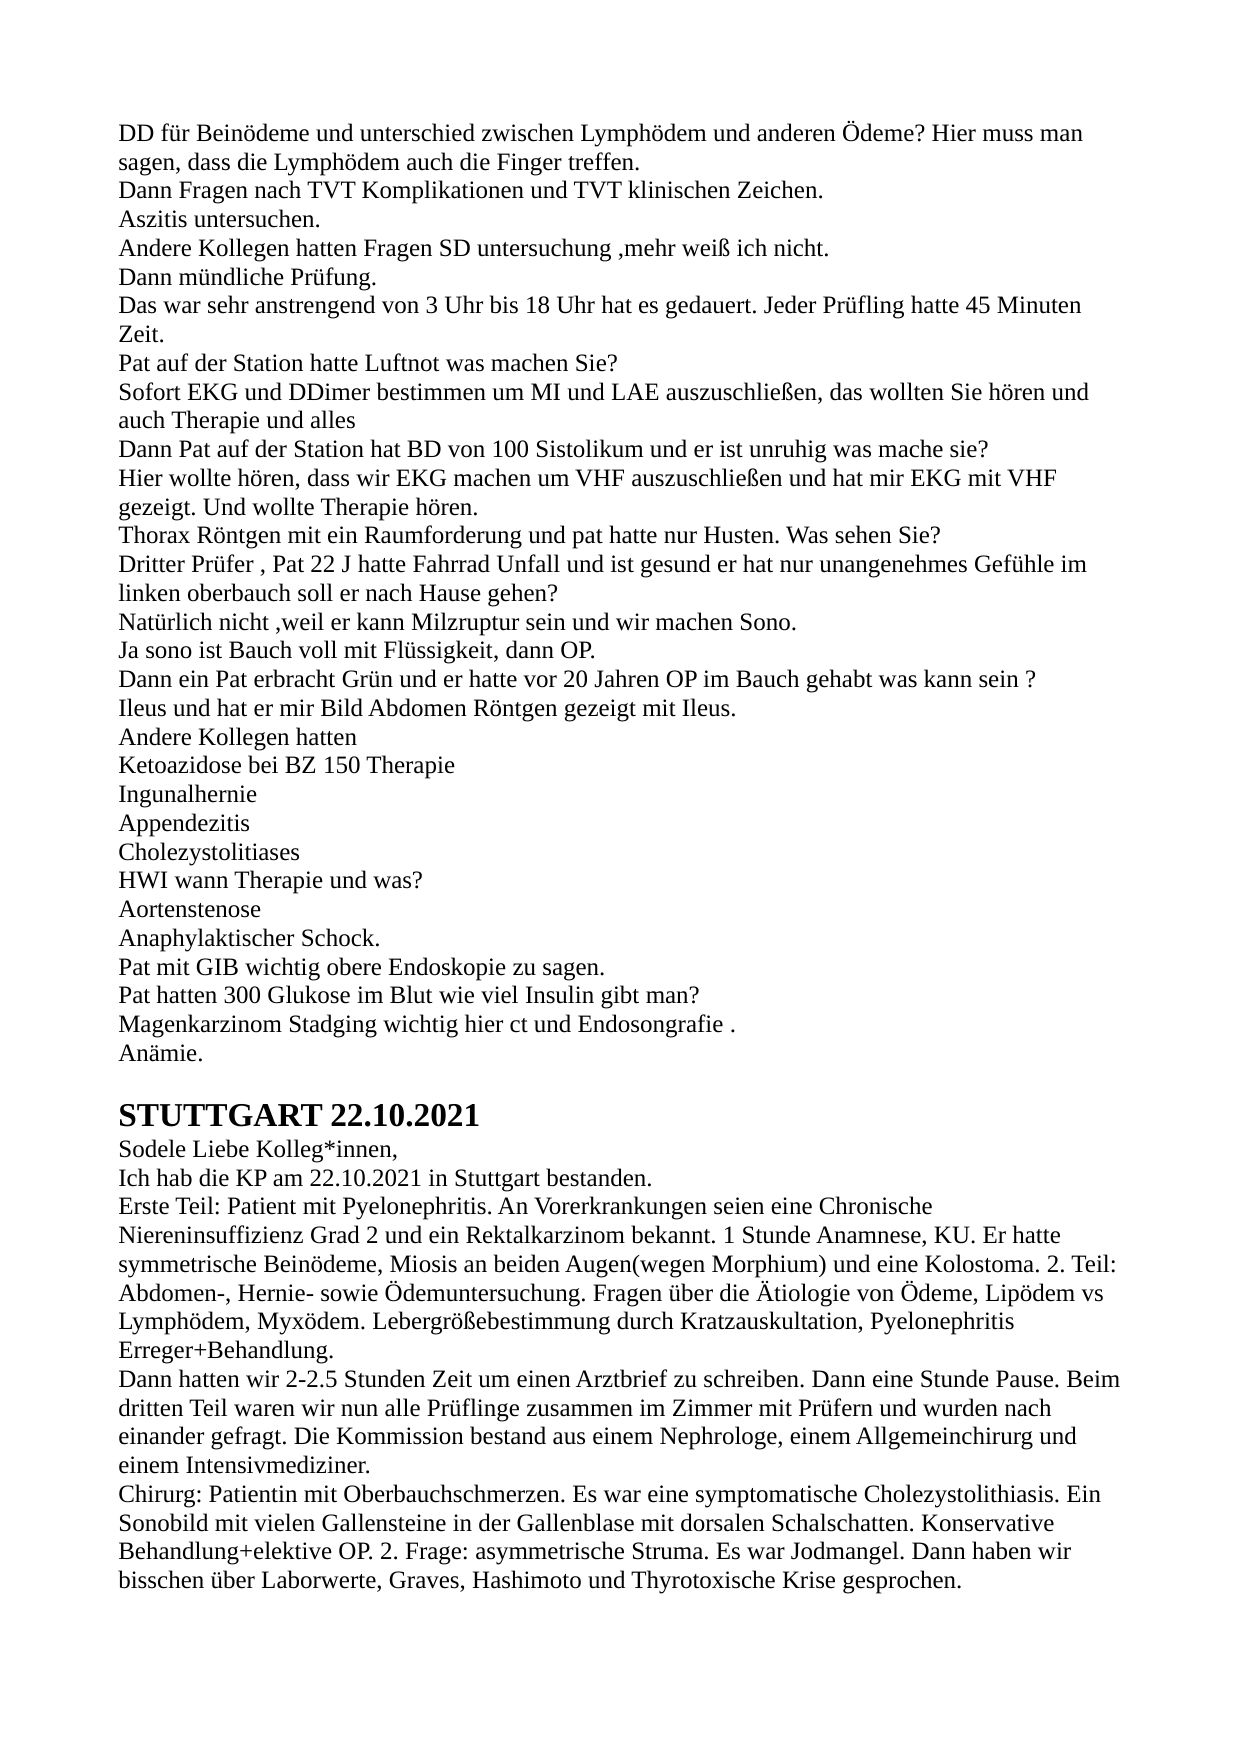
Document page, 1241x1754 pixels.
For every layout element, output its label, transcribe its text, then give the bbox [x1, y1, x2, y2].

text Sodele Liebe Kolleg*innen, [118, 1134, 1122, 1163]
text Aortenstenose [118, 894, 1122, 923]
text Ja sono ist Bauch voll mit Flüssigkeit, dann OP. [118, 636, 1122, 664]
text Ich hab die KP am 22.10.2021 in Stuttgart bestanden. [118, 1163, 1122, 1191]
text Pat mit GIB wichtig obere Endoskopie zu sagen. [118, 952, 1122, 981]
text Erste Teil: Patient mit Pyelonephritis. An Vorerkrankungen seien eine Chronische Niereninsuffizienz Grad 2 und ein Rektalkarzinom bekannt. 1 Stunde Anamnese, KU. Er hatte symmetrische Beinödeme, Miosis an beiden Augen(wegen Morphium) und eine Kolostoma. 2. Teil: Abdomen-, Hernie- sowie Ödemuntersuchung. Fragen über die Ätiologie von Ödeme, Lipödem vs Lymphödem, Myxödem. Lebergrößebestimmung durch Kratzauskultation, Pyelonephritis Erreger+Behandlung. [118, 1191, 1122, 1364]
text Andere Kollegen hatten [118, 722, 1122, 751]
text Ileus und hat er mir Bild Abdomen Röntgen gezeigt mit Ileus. [118, 693, 1122, 722]
text Dann ein Pat erbracht Grün und er hatte vor 20 Jahren OP im Bauch gehabt was kann sein ? [118, 664, 1122, 693]
text Natürlich nicht ,weil er kann Milzruptur sein und wir machen Sono. [118, 607, 1122, 636]
text Aszitis untersuchen. [118, 204, 1122, 233]
text Dritter Prüfer , Pat 22 J hatte Fahrrad Unfall und ist gesund er hat nur unangenehmes Gefühle im linken oberbauch soll er nach Hause gehen? [118, 549, 1122, 607]
text STUTTGART 22.10.2021 [118, 1096, 1122, 1134]
text Dann mündliche Prüfung. [118, 262, 1122, 291]
text Magenkarzinom Stadging wichtig hier ct und Endosongrafie . [118, 1009, 1122, 1038]
text Pat auf der Station hatte Luftnot was machen Sie? [118, 348, 1122, 377]
text Sofort EKG und DDimer bestimmen um MI und LAE auszuschließen, das wollten Sie hören und auch Therapie und alles [118, 377, 1122, 434]
text DD für Beinödeme und unterschied zwischen Lymphödem und anderen Ödeme? Hier muss man sagen, dass die Lymphödem auch die Finger treffen. [118, 118, 1122, 176]
text Thorax Röntgen mit ein Raumforderung und pat hatte nur Husten. Was sehen Sie? [118, 521, 1122, 549]
text Cholezystolitiases [118, 837, 1122, 866]
text Anämie. [118, 1038, 1122, 1067]
text Dann Pat auf der Station hat BD von 100 Sistolikum und er ist unruhig was mache sie? [118, 434, 1122, 463]
text HWI wann Therapie und was? [118, 866, 1122, 894]
text Das war sehr anstrengend von 3 Uhr bis 18 Uhr hat es gedauert. Jeder Prüfling hatte 45 Minuten Zeit. [118, 291, 1122, 348]
text Ketoazidose bei BZ 150 Therapie [118, 751, 1122, 779]
text Hier wollte hören, dass wir EKG machen um VHF auszuschließen und hat mir EKG mit VHF gezeigt. Und wollte Therapie hören. [118, 463, 1122, 521]
text Pat hatten 300 Glukose im Blut wie viel Insulin gibt man? [118, 981, 1122, 1009]
text Dann Fragen nach TVT Komplikationen und TVT klinischen Zeichen. [118, 176, 1122, 204]
text Ingunalhernie [118, 779, 1122, 808]
text Anaphylaktischer Schock. [118, 923, 1122, 952]
text Andere Kollegen hatten Fragen SD untersuchung ,mehr weiß ich nicht. [118, 233, 1122, 262]
text Dann hatten wir 2-2.5 Stunden Zeit um einen Arztbrief zu schreiben. Dann eine Stunde Pause. Beim dritten Teil waren wir nun alle Prüflinge zusammen im Zimmer mit Prüfern und wurden nach einander gefragt. Die Kommission bestand aus einem Nephrologe, einem Allgemeinchirurg und einem Intensivmediziner. [118, 1364, 1122, 1479]
text Chirurg: Patientin mit Oberbauchschmerzen. Es war eine symptomatische Cholezystolithiasis. Ein Sonobild mit vielen Gallensteine in der Gallenblase mit dorsalen Schalschatten. Konservative Behandlung+elektive OP. 2. Frage: asymmetrische Struma. Es war Jodmangel. Dann haben wir bisschen über Laborwerte, Graves, Hashimoto und Thyrotoxische Krise gesprochen. [118, 1479, 1122, 1594]
text Appendezitis [118, 808, 1122, 837]
